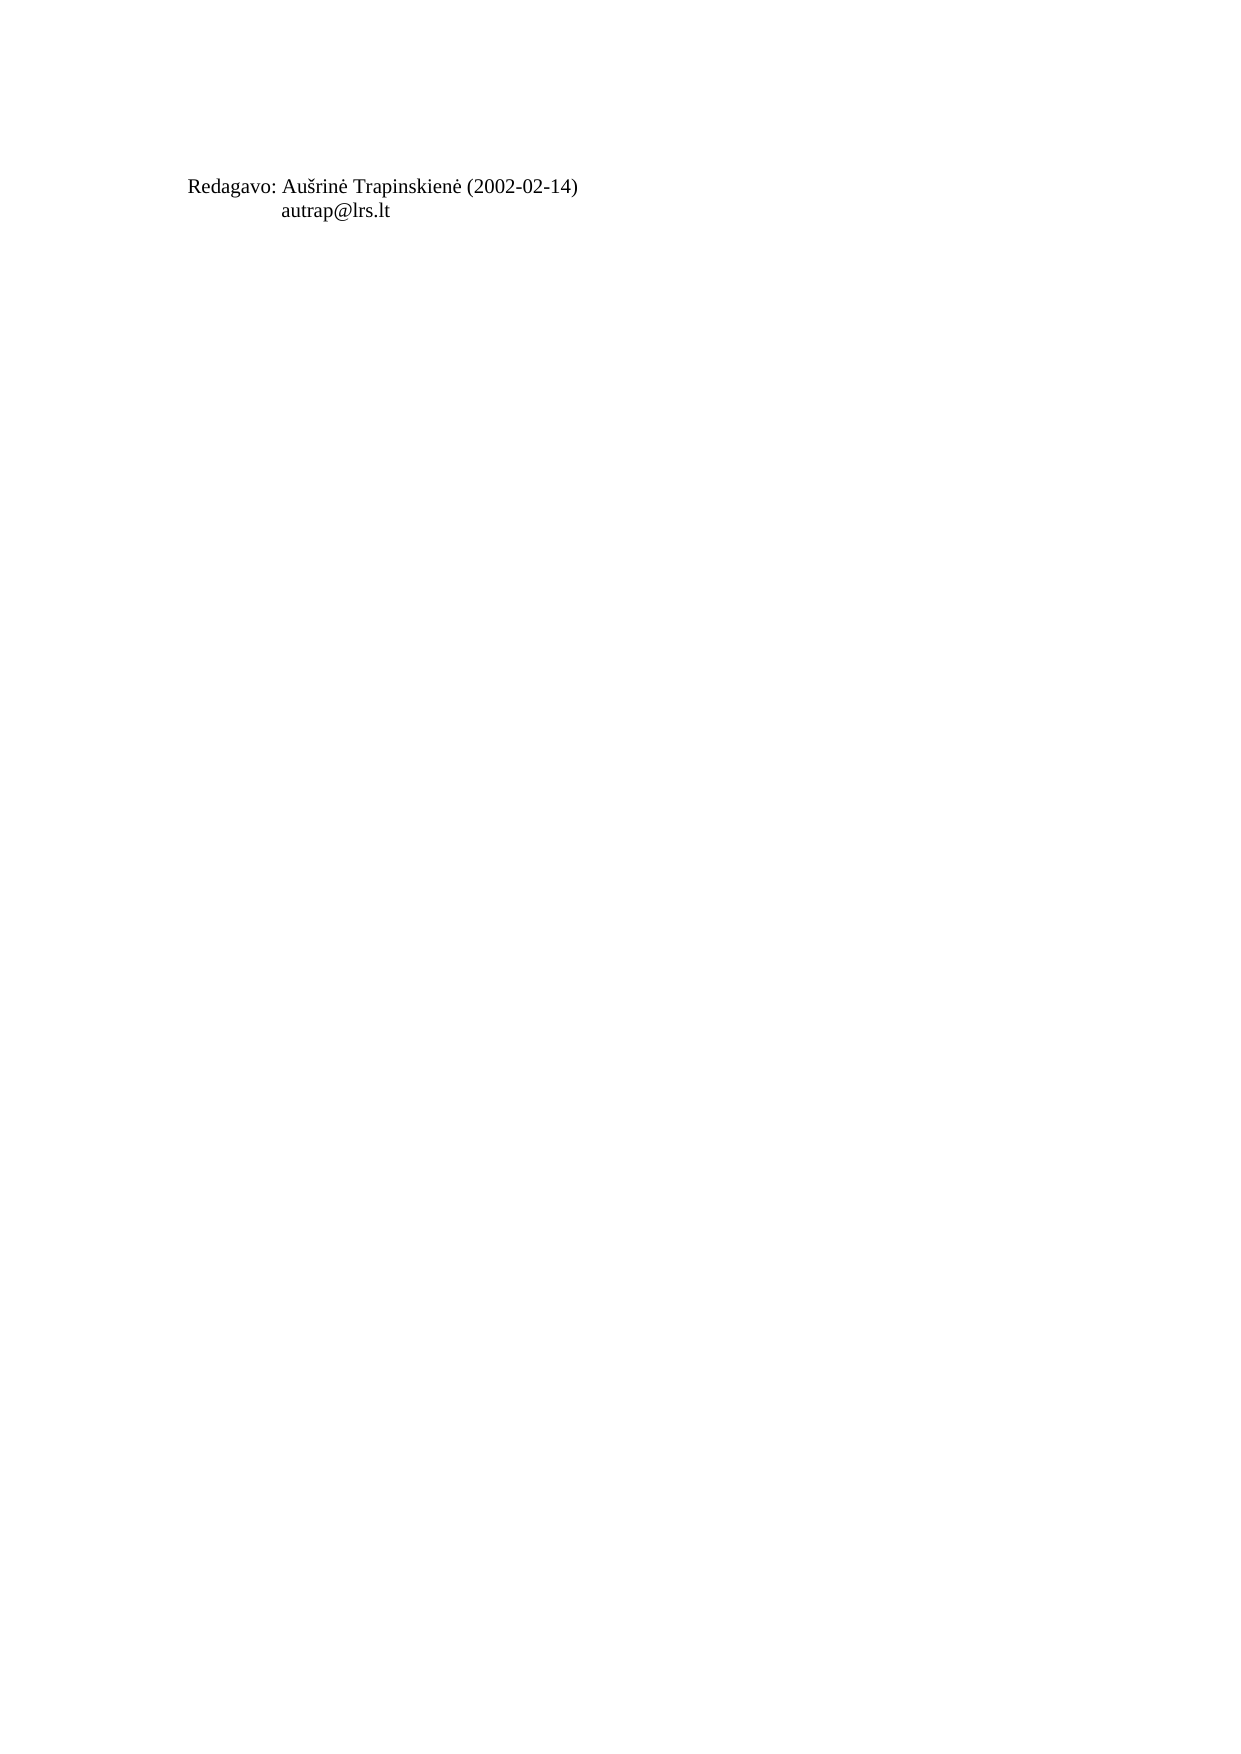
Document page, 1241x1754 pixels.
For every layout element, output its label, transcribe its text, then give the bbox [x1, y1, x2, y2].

text autrap@lrs.lt [187, 198, 1053, 222]
text Redagavo: Aušrinė Trapinskienė (2002-02-14) [187, 174, 1053, 198]
